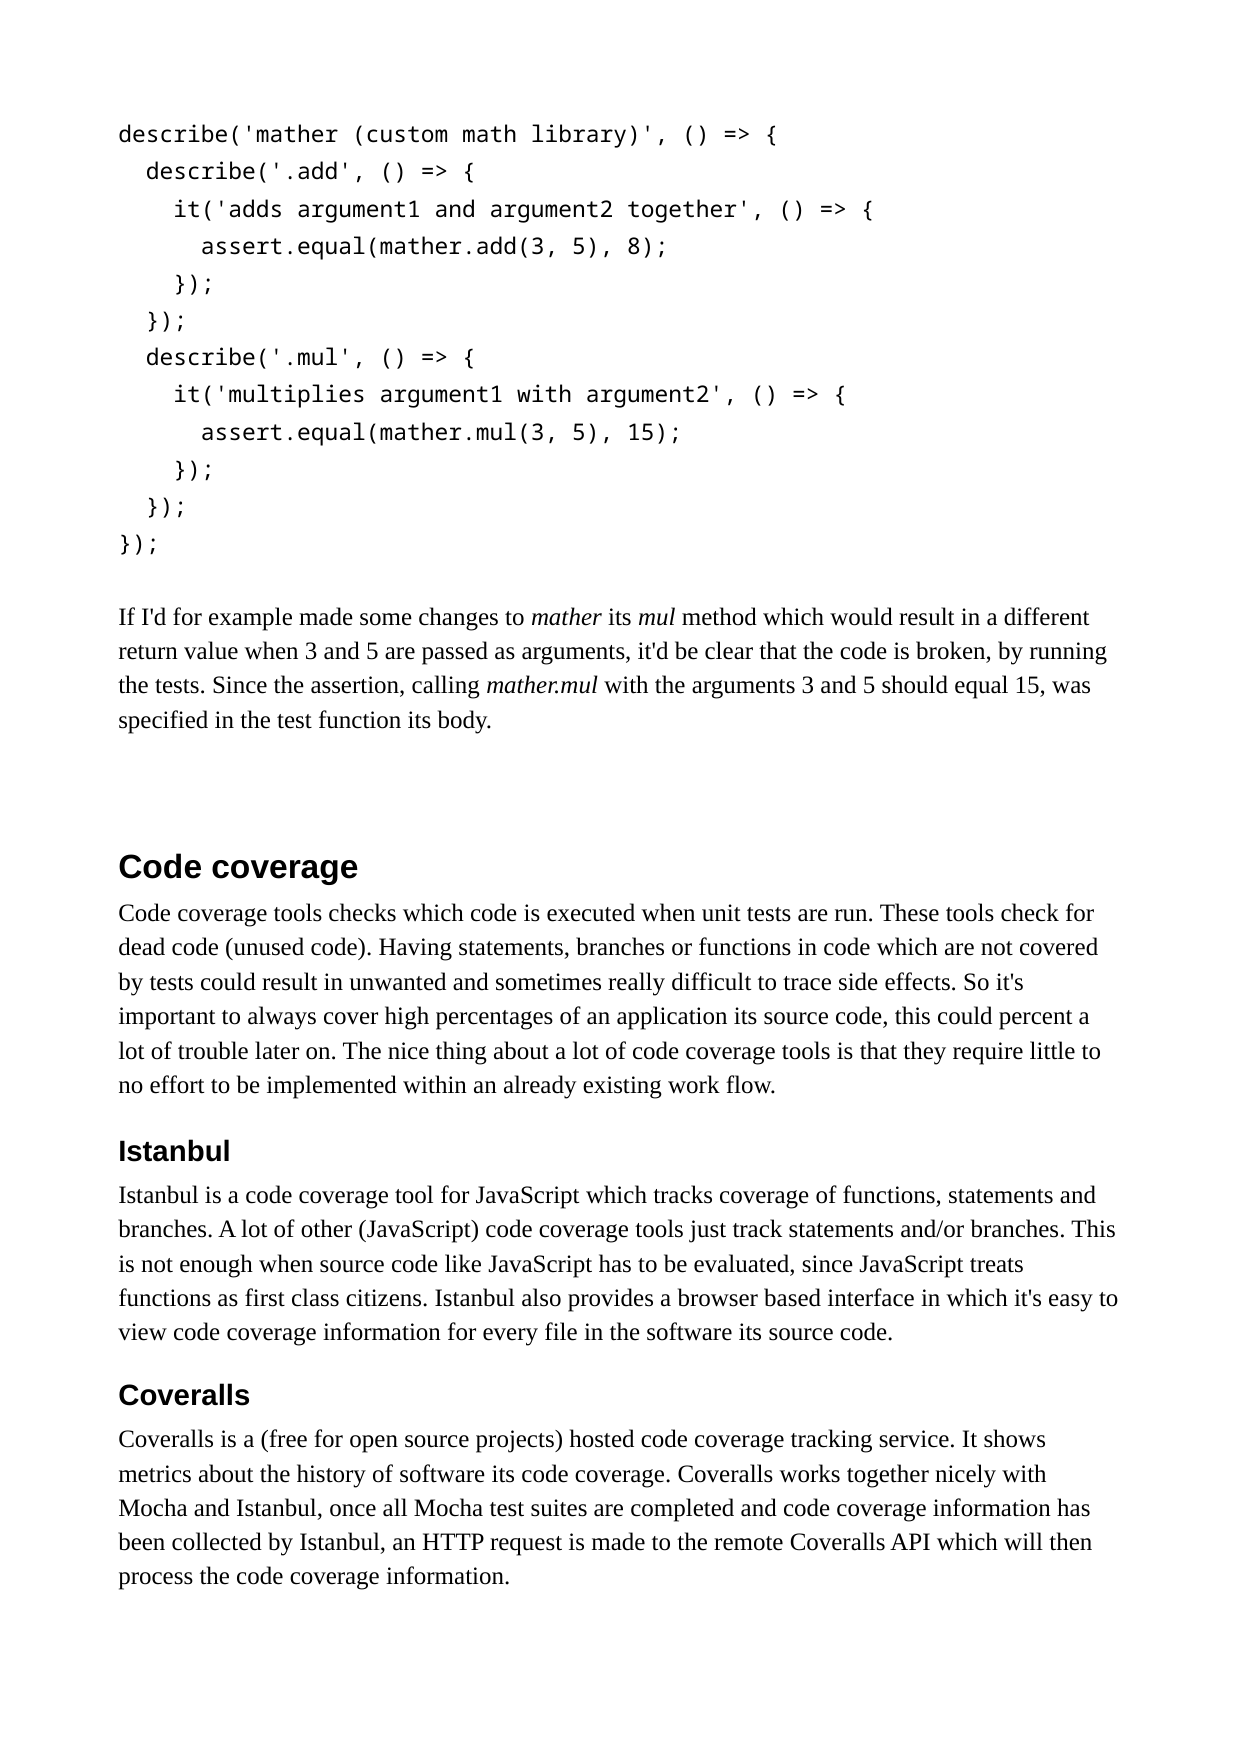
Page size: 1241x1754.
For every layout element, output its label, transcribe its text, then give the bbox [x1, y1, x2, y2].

subtitle Istanbul [118, 1134, 1122, 1168]
text it('adds argument1 and argument2 together', () => { [118, 192, 1122, 224]
text Istanbul is a code coverage tool for JavaScript which tracks coverage of functions, statements and branches. A lot of other (JavaScript) code coverage tools just track statements and/or branches. This is not enough when source code like JavaScript has to be evaluated, since JavaScript treats functions as first class citizens. Istanbul also provides a browser based interface in which it's easy to view code coverage information for every file in the software its source code. [118, 1180, 1122, 1346]
text Code coverage tools checks which code is executed when unit tests are run. These tools check for dead code (unused code). Having statements, branches or functions in code which are not covered by tests could result in unwanted and sometimes really difficult to trace side effects. So it's important to always cover high percentages of an application its source code, this could percent a lot of trouble later on. The nice thing about a lot of code coverage tools is that they require little to no effort to be implemented within an already existing work flow. [118, 898, 1122, 1099]
text If I'd for example made some changes to mather its mul method which would result in a different return value when 3 and 5 are passed as arguments, it'd be clear that the code is broken, by running the tests. Since the assertion, calling mather.mul with the arguments 3 and 5 should equal 15, was specified in the test function its body. [118, 602, 1122, 734]
text describe('.add', () => { [118, 155, 1122, 187]
text }); [118, 267, 1122, 298]
text Coveralls is a (free for open source projects) hosted code coverage tracking service. It shows metrics about the history of software its code coverage. Coveralls works together nicely with Mocha and Istanbul, once all Mocha test suites are completed and code coverage information has been collected by Istanbul, an HTTP request is made to the remote Coveralls API which will then process the code coverage information. [118, 1424, 1122, 1590]
subtitle Coveralls [118, 1378, 1122, 1412]
text }); [118, 490, 1122, 521]
text it('multiplies argument1 with argument2', () => { [118, 378, 1122, 410]
text }); [118, 453, 1122, 484]
text }); [118, 527, 1122, 558]
subtitle Code coverage [118, 847, 1122, 886]
text assert.equal(mather.add(3, 5), 8); [118, 230, 1122, 261]
text assert.equal(mather.mul(3, 5), 15); [118, 416, 1122, 447]
text describe('.mul', () => { [118, 341, 1122, 372]
text }); [118, 304, 1122, 335]
text describe('mather (custom math library)', () => { [118, 118, 1122, 149]
